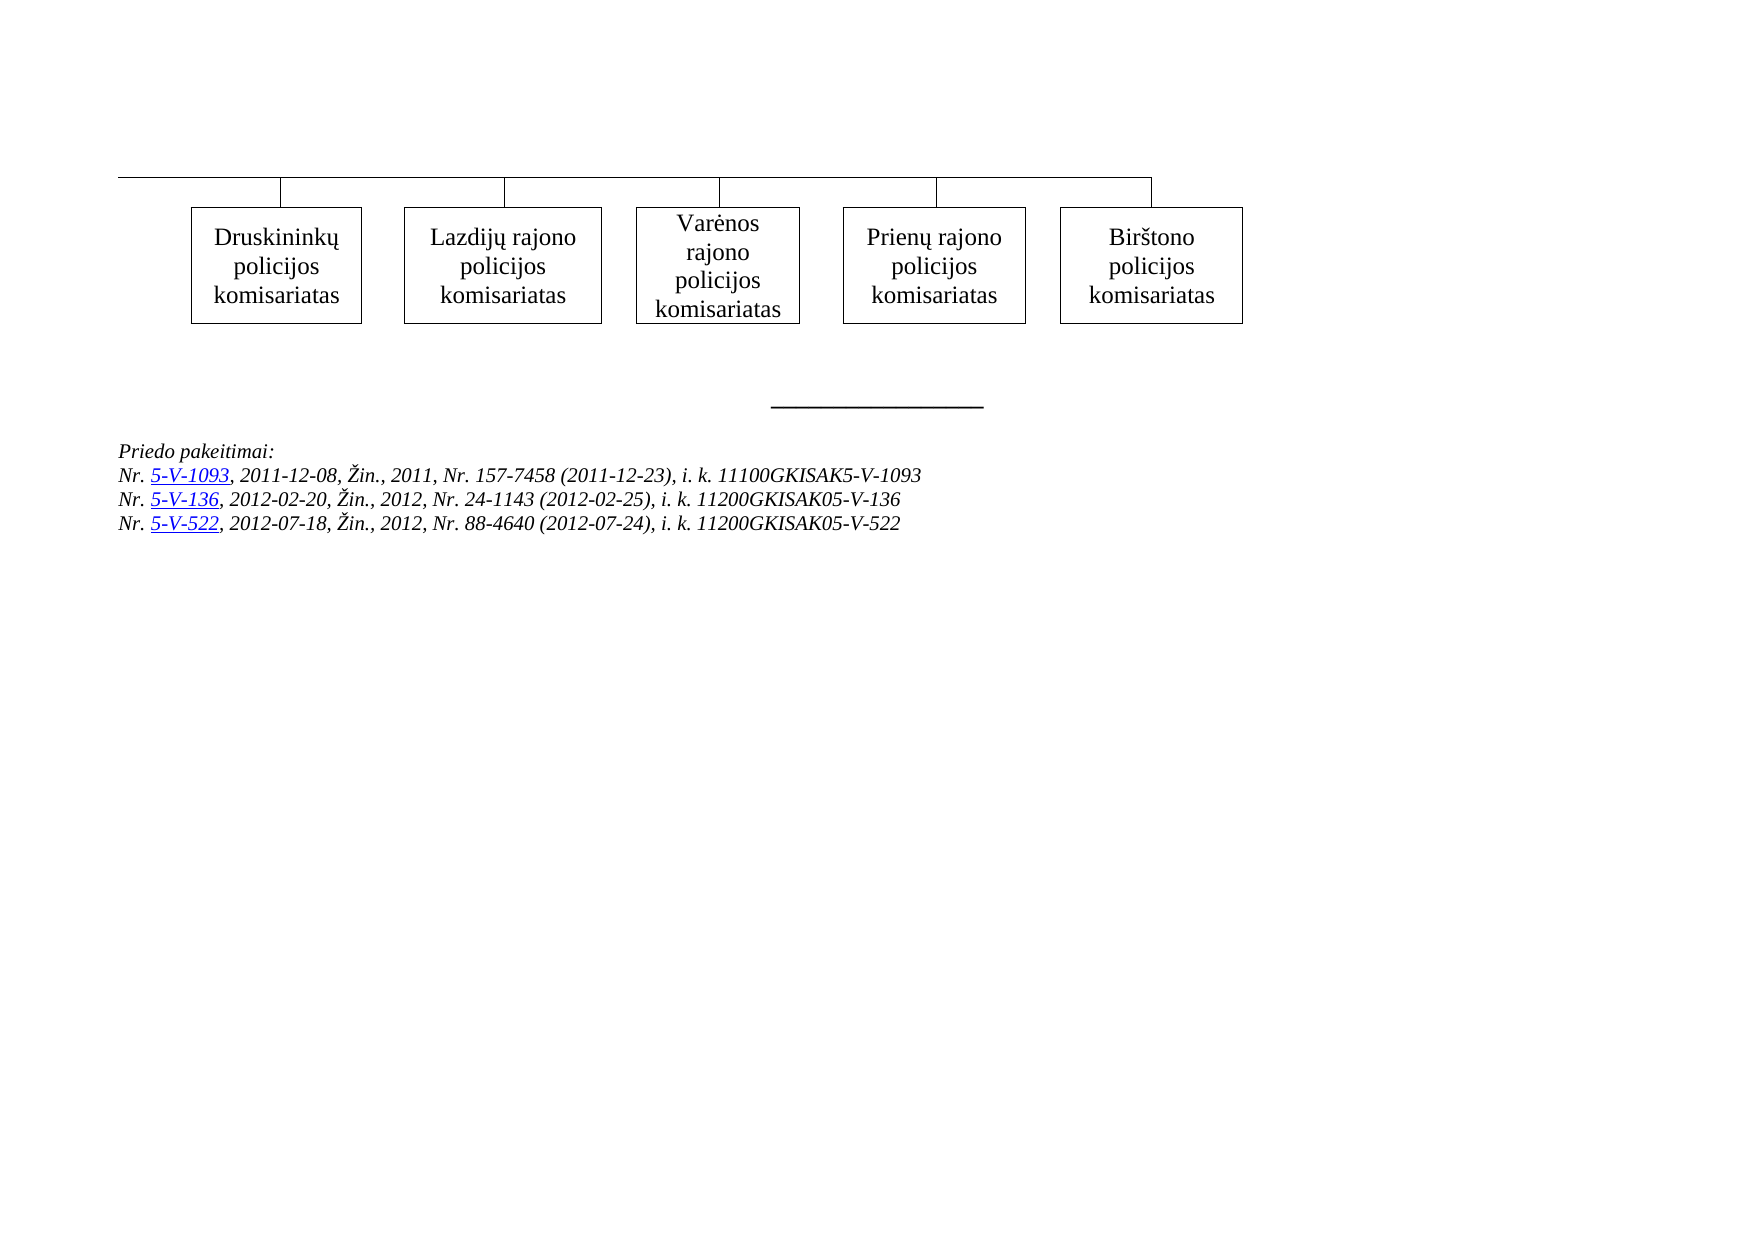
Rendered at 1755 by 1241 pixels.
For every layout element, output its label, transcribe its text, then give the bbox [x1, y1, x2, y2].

table_cell [1425, 207, 1450, 323]
table_cell [281, 323, 500, 353]
table_cell [191, 178, 280, 207]
table_cell [500, 323, 719, 353]
table_cell [1533, 177, 1653, 207]
table_cell [1026, 207, 1060, 323]
table_cell [1336, 323, 1653, 353]
table_cell [151, 207, 191, 323]
table_cell [1277, 207, 1424, 323]
table_cell [720, 178, 936, 207]
text _________________ [118, 382, 1636, 410]
table_cell [937, 178, 1151, 207]
table_cell [936, 323, 1152, 353]
table_cell [1351, 177, 1533, 207]
table_cell [505, 178, 719, 207]
table_cell [720, 323, 936, 353]
table_cell [1152, 177, 1351, 207]
table_cell [151, 178, 191, 207]
table_cell [118, 323, 151, 353]
table_cell Lazdijų rajono policijos komisariatas [405, 208, 601, 323]
text Priedo pakeitimai: [118, 439, 1636, 463]
table_cell Druskininkų policijos komisariatas [192, 208, 361, 323]
table_cell [191, 324, 281, 353]
table_cell [281, 178, 504, 207]
text Nr. 5-V-136, 2012-02-20, Žin., 2012, Nr. 24-1143 (2012-02-25), i. k. 11200GKISAK05-V-136 [118, 487, 1636, 511]
table_cell [118, 207, 151, 323]
table_cell Prienų rajono policijos komisariatas [844, 208, 1025, 323]
table_cell [1152, 323, 1336, 353]
table_cell Birštono policijos komisariatas [1061, 208, 1242, 323]
text Nr. 5-V-522, 2012-07-18, Žin., 2012, Nr. 88-4640 (2012-07-24), i. k. 11200GKISAK05-V-522 [118, 511, 1636, 535]
text Nr. 5-V-1093, 2011-12-08, Žin., 2011, Nr. 157-7458 (2011-12-23), i. k. 11100GKISAK5-V-1093 [118, 463, 1636, 487]
table_cell [151, 323, 191, 353]
table_cell Varėnos rajono policijos komisariatas [637, 208, 799, 323]
table_cell [1243, 207, 1277, 323]
table_cell [602, 207, 636, 323]
table_cell [800, 207, 843, 323]
table_cell [118, 178, 151, 207]
table_cell [1450, 207, 1653, 323]
table_cell [362, 207, 404, 323]
